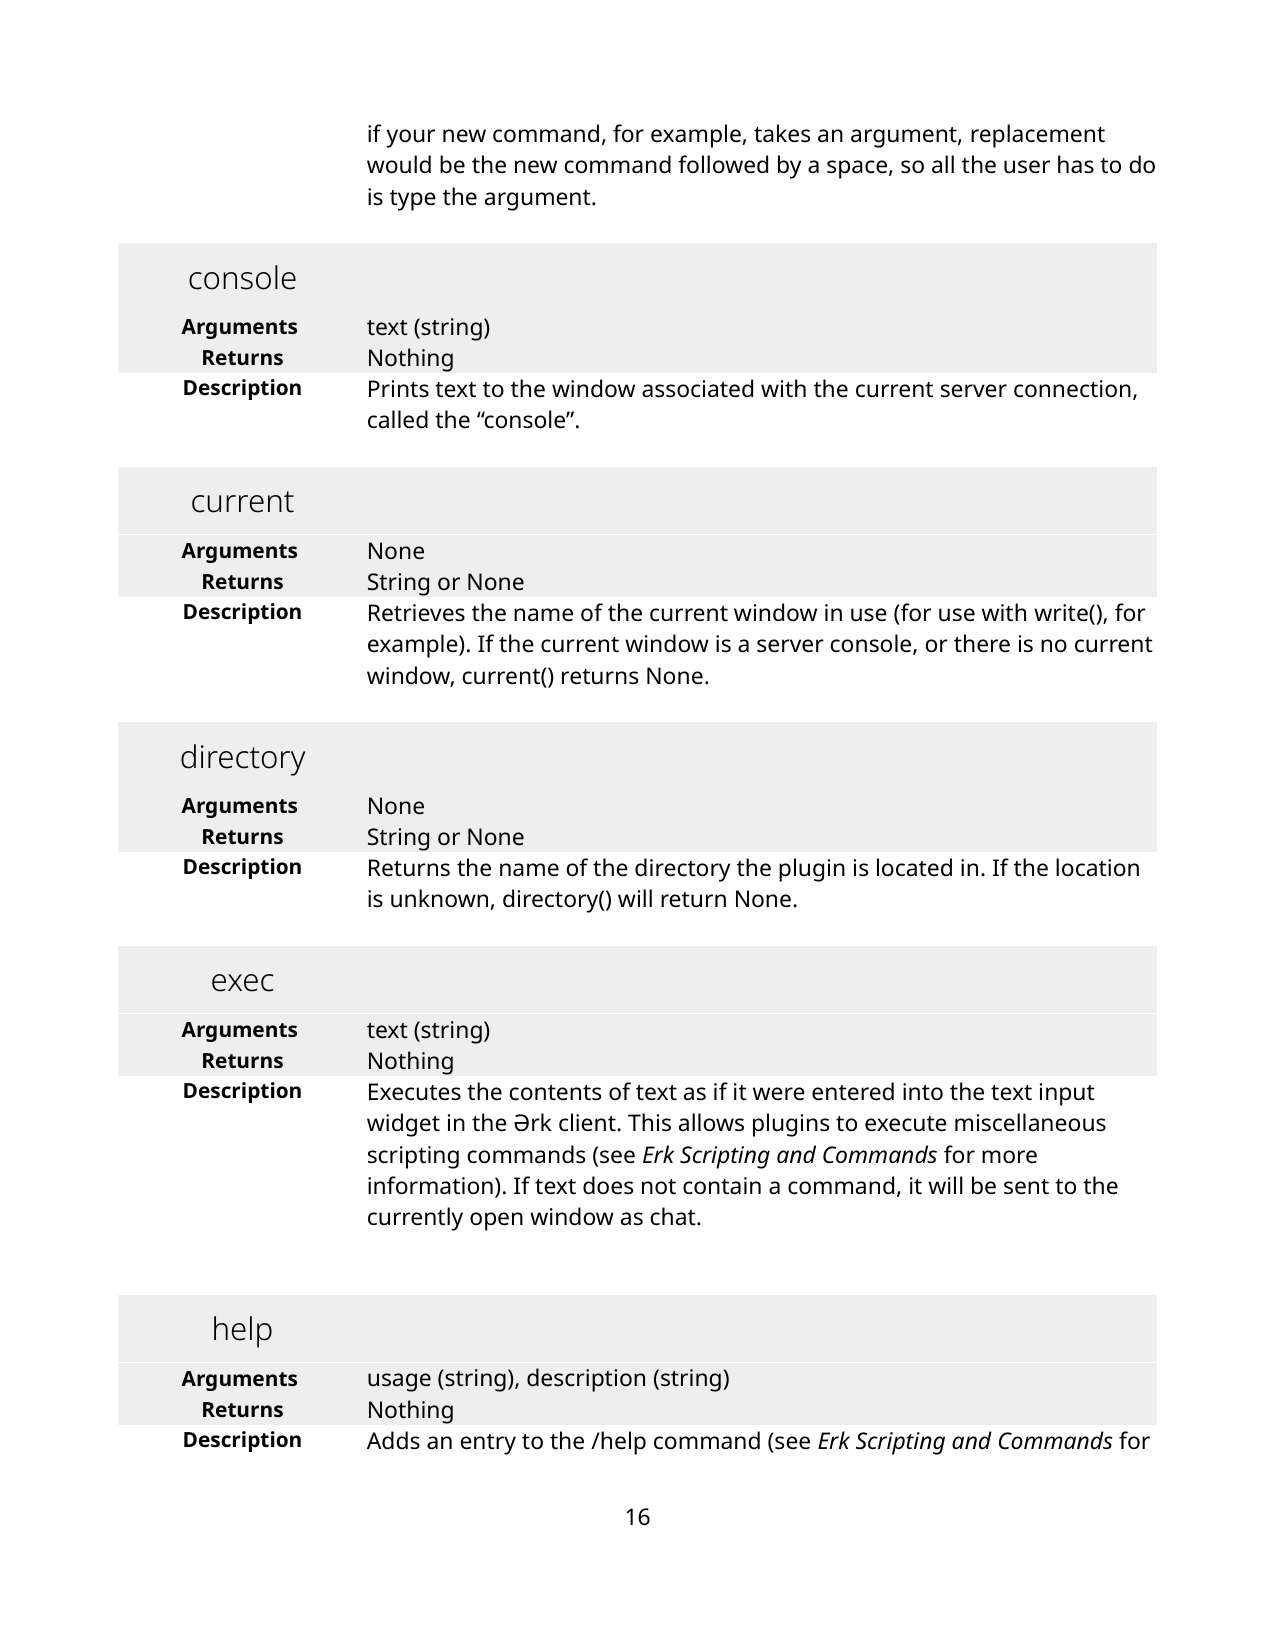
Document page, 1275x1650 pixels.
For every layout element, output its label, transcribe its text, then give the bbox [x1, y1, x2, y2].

table_cell Adds an entry to the /help command (see Erk Scripting and Commands for [367, 1425, 1157, 1456]
table_cell String or None [367, 566, 1157, 597]
table_header [367, 1295, 1157, 1362]
table_cell Nothing [367, 1394, 1157, 1425]
table_cell Prints text to the window associated with the current server connection, called the “console”. [367, 373, 1157, 436]
table_cell Returns [118, 821, 367, 852]
table_cell Arguments [118, 535, 367, 566]
table_cell Arguments [118, 311, 367, 342]
table_cell Executes the contents of text as if it were entered into the text input widget in the Ərk client. This allows plugins to execute miscellaneous scripting commands (see Erk Scripting and Commands for more information). If text does not contain a command, it will be sent to the currently open window as chat. [367, 1076, 1157, 1232]
table_header [367, 243, 1157, 311]
table_cell text (string) [367, 311, 1157, 342]
table_header current [118, 467, 367, 534]
table_header exec [118, 946, 367, 1013]
table_cell Nothing [367, 342, 1157, 373]
table_cell if your new command, for example, takes an argument, replacement would be the new command followed by a space, so all the user has to do is type the argument. [367, 118, 1157, 212]
table_cell String or None [367, 821, 1157, 852]
table_cell Arguments [118, 1363, 367, 1394]
table_cell text (string) [367, 1014, 1157, 1045]
table_cell Description [118, 1076, 367, 1232]
table_cell Description [118, 1425, 367, 1456]
table_cell Description [118, 852, 367, 915]
table_header [367, 946, 1157, 1013]
table_cell Description [118, 373, 367, 436]
table_cell Returns [118, 1394, 367, 1425]
table_cell Returns [118, 566, 367, 597]
table_cell [118, 118, 367, 212]
table_cell Nothing [367, 1045, 1157, 1076]
table_cell Arguments [118, 790, 367, 821]
table_header [367, 467, 1157, 534]
table_header directory [118, 722, 367, 790]
table_header console [118, 243, 367, 311]
table_cell Description [118, 597, 367, 691]
table_cell Arguments [118, 1014, 367, 1045]
table_header help [118, 1295, 367, 1362]
table_cell Returns [118, 1045, 367, 1076]
table_cell Returns [118, 342, 367, 373]
table_cell Retrieves the name of the current window in use (for use with write(), for example). If the current window is a server console, or there is no current window, current() returns None. [367, 597, 1157, 691]
table_cell None [367, 535, 1157, 566]
table_cell Returns the name of the directory the plugin is located in. If the location is unknown, directory() will return None. [367, 852, 1157, 915]
table_cell usage (string), description (string) [367, 1363, 1157, 1394]
table_header [367, 722, 1157, 790]
table_cell None [367, 790, 1157, 821]
